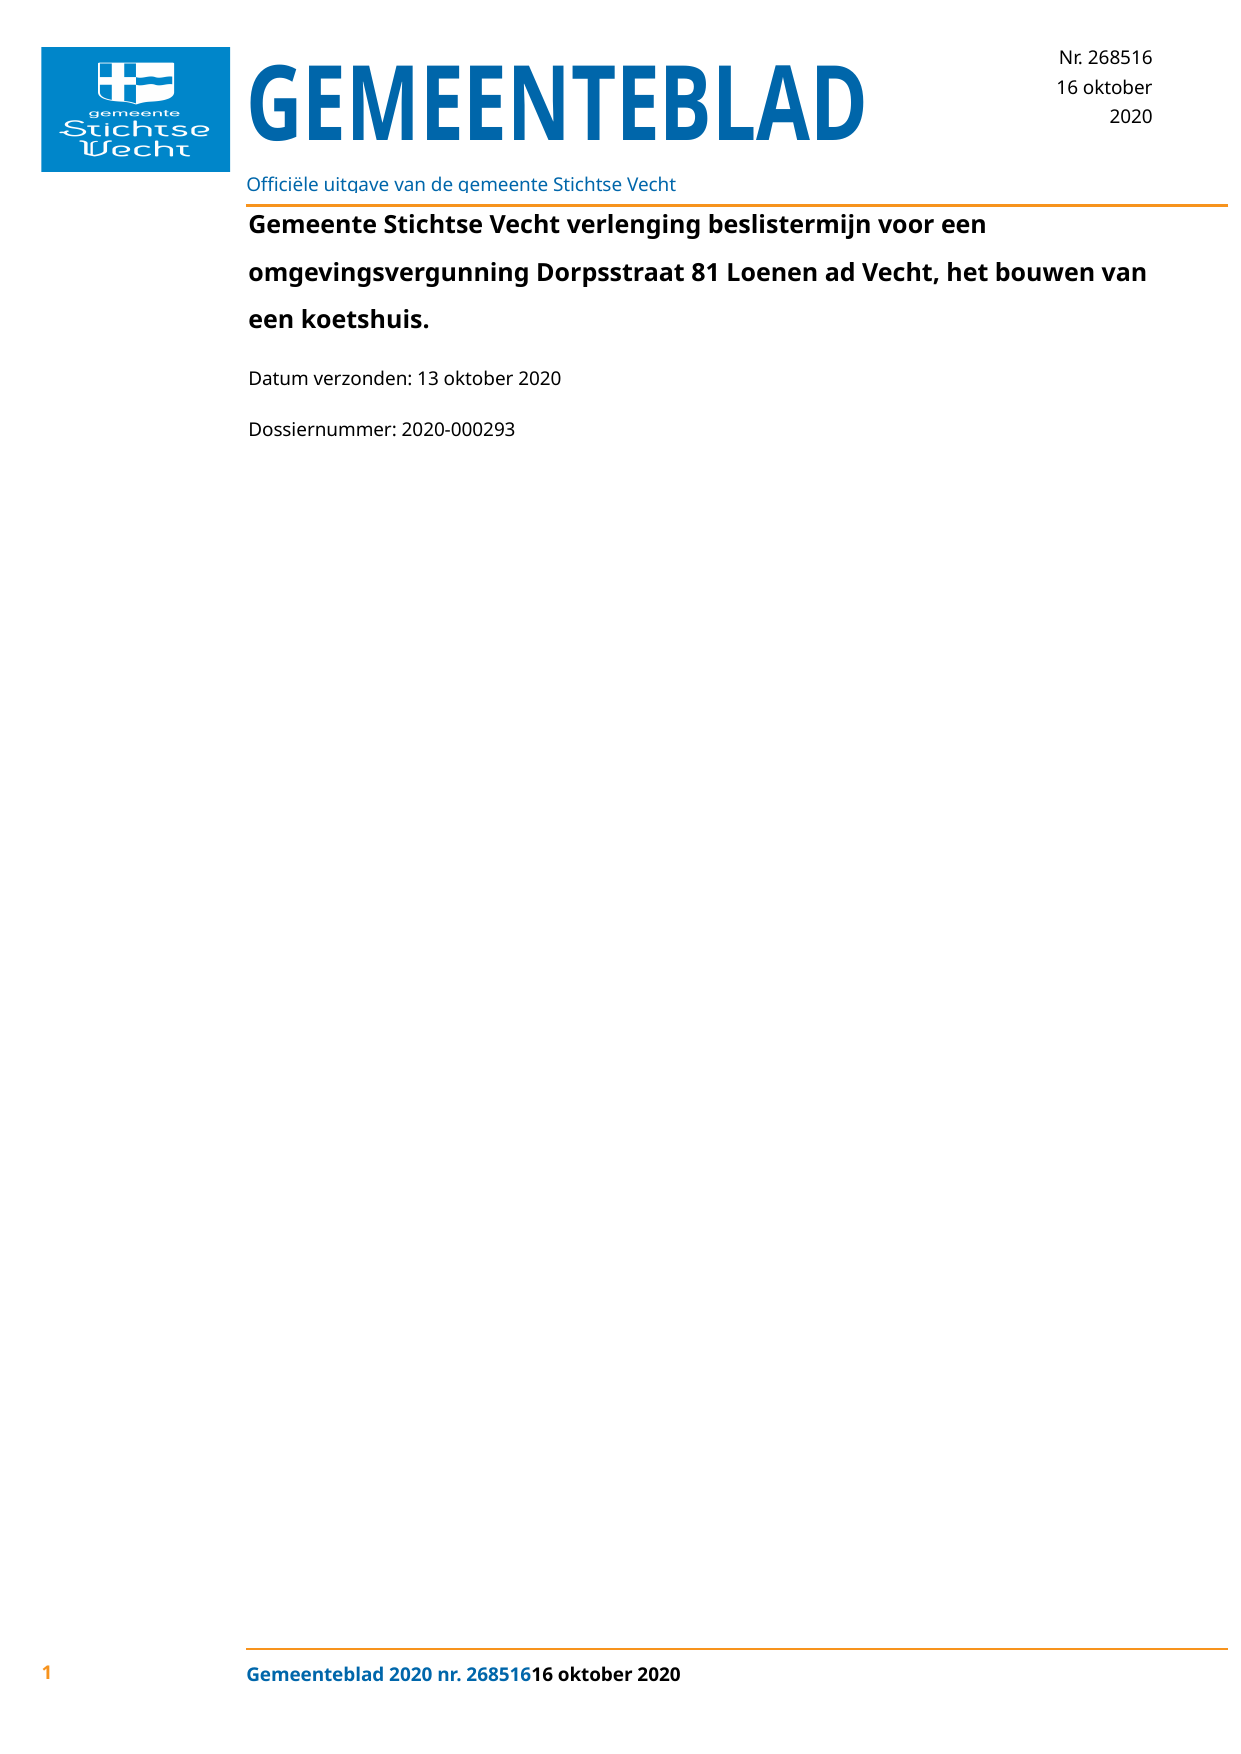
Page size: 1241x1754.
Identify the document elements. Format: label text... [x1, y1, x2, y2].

text Dossiernummer: 2020-000293 [248, 416, 1152, 442]
text Datum verzonden: 13 oktober 2020 [248, 366, 1152, 391]
picture [137, 63, 174, 103]
text Gemeente Stichtse Vecht verlenging beslistermijn voor een omgevingsvergunning Dorpsstraat 81 Loenen ad Vecht, het bouwen van een koetshuis. [248, 207, 1152, 336]
picture [99, 63, 135, 101]
